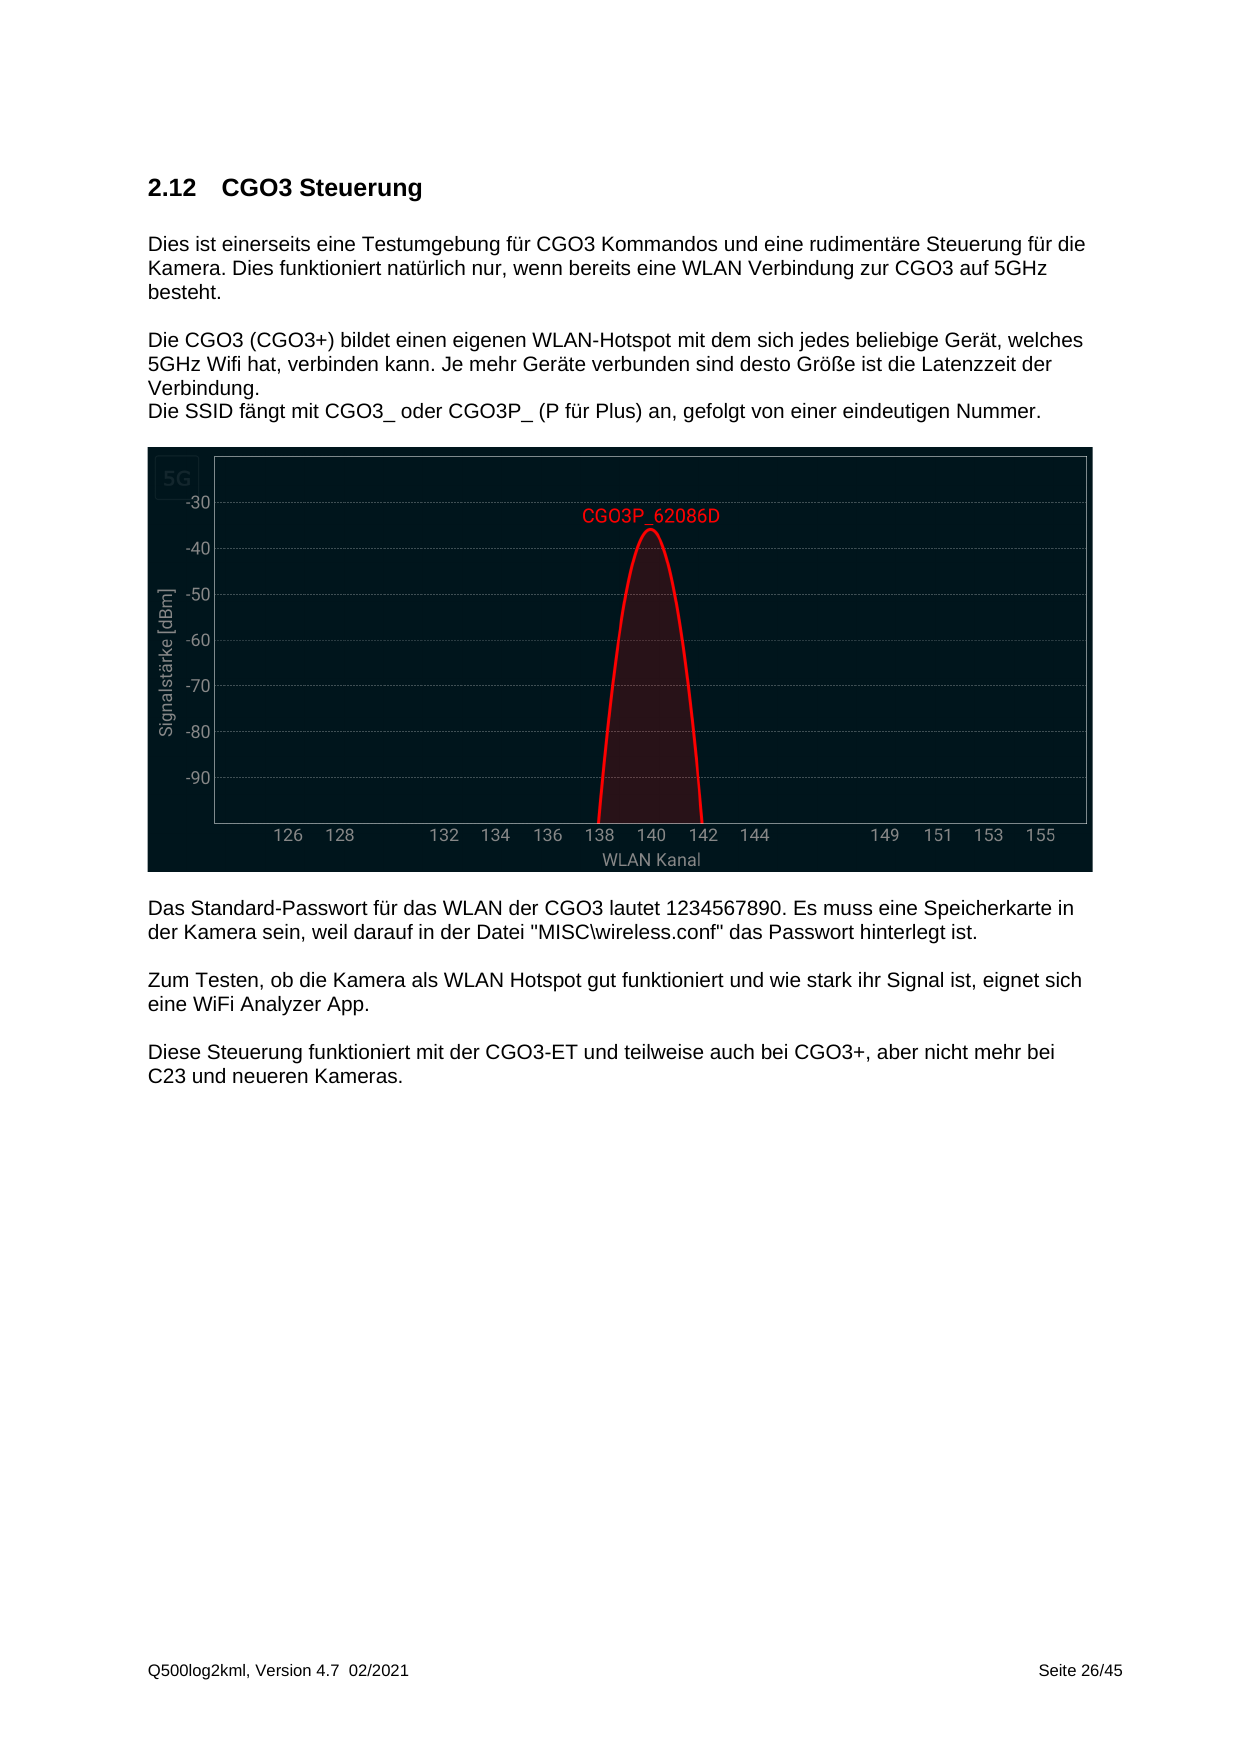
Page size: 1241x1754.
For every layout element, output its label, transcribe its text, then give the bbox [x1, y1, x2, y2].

subtitle CGO3 Steuerung [148, 173, 1093, 201]
text Diese Steuerung funktioniert mit der CGO3-ET und teilweise auch bei CGO3+, aber nicht mehr bei C23 und neueren Kameras. [148, 1039, 1093, 1087]
picture [147, 447, 1093, 872]
text Zum Testen, ob die Kamera als WLAN Hotspot gut funktioniert und wie stark ihr Signal ist, eignet sich eine WiFi Analyzer App. [148, 968, 1093, 1016]
text Dies ist einerseits eine Testumgebung für CGO3 Kommandos und eine rudimentäre Steuerung für die Kamera. Dies funktioniert natürlich nur, wenn bereits eine WLAN Verbindung zur CGO3 auf 5GHz besteht. [148, 232, 1093, 303]
text Die CGO3 (CGO3+) bildet einen eigenen WLAN-Hotspot mit dem sich jedes beliebige Gerät, welches 5GHz Wifi hat, verbinden kann. Je mehr Geräte verbunden sind desto Größe ist die Latenzzeit der Verbindung. [148, 327, 1093, 399]
text Die SSID fängt mit CGO3_ oder CGO3P_ (P für Plus) an, gefolgt von einer eindeutigen Nummer. [148, 399, 1093, 423]
text Das Standard-Passwort für das WLAN der CGO3 lautet 1234567890. Es muss eine Speicherkarte in der Kamera sein, weil darauf in der Datei "MISC\wireless.conf" das Passwort hinterlegt ist. [148, 896, 1093, 944]
